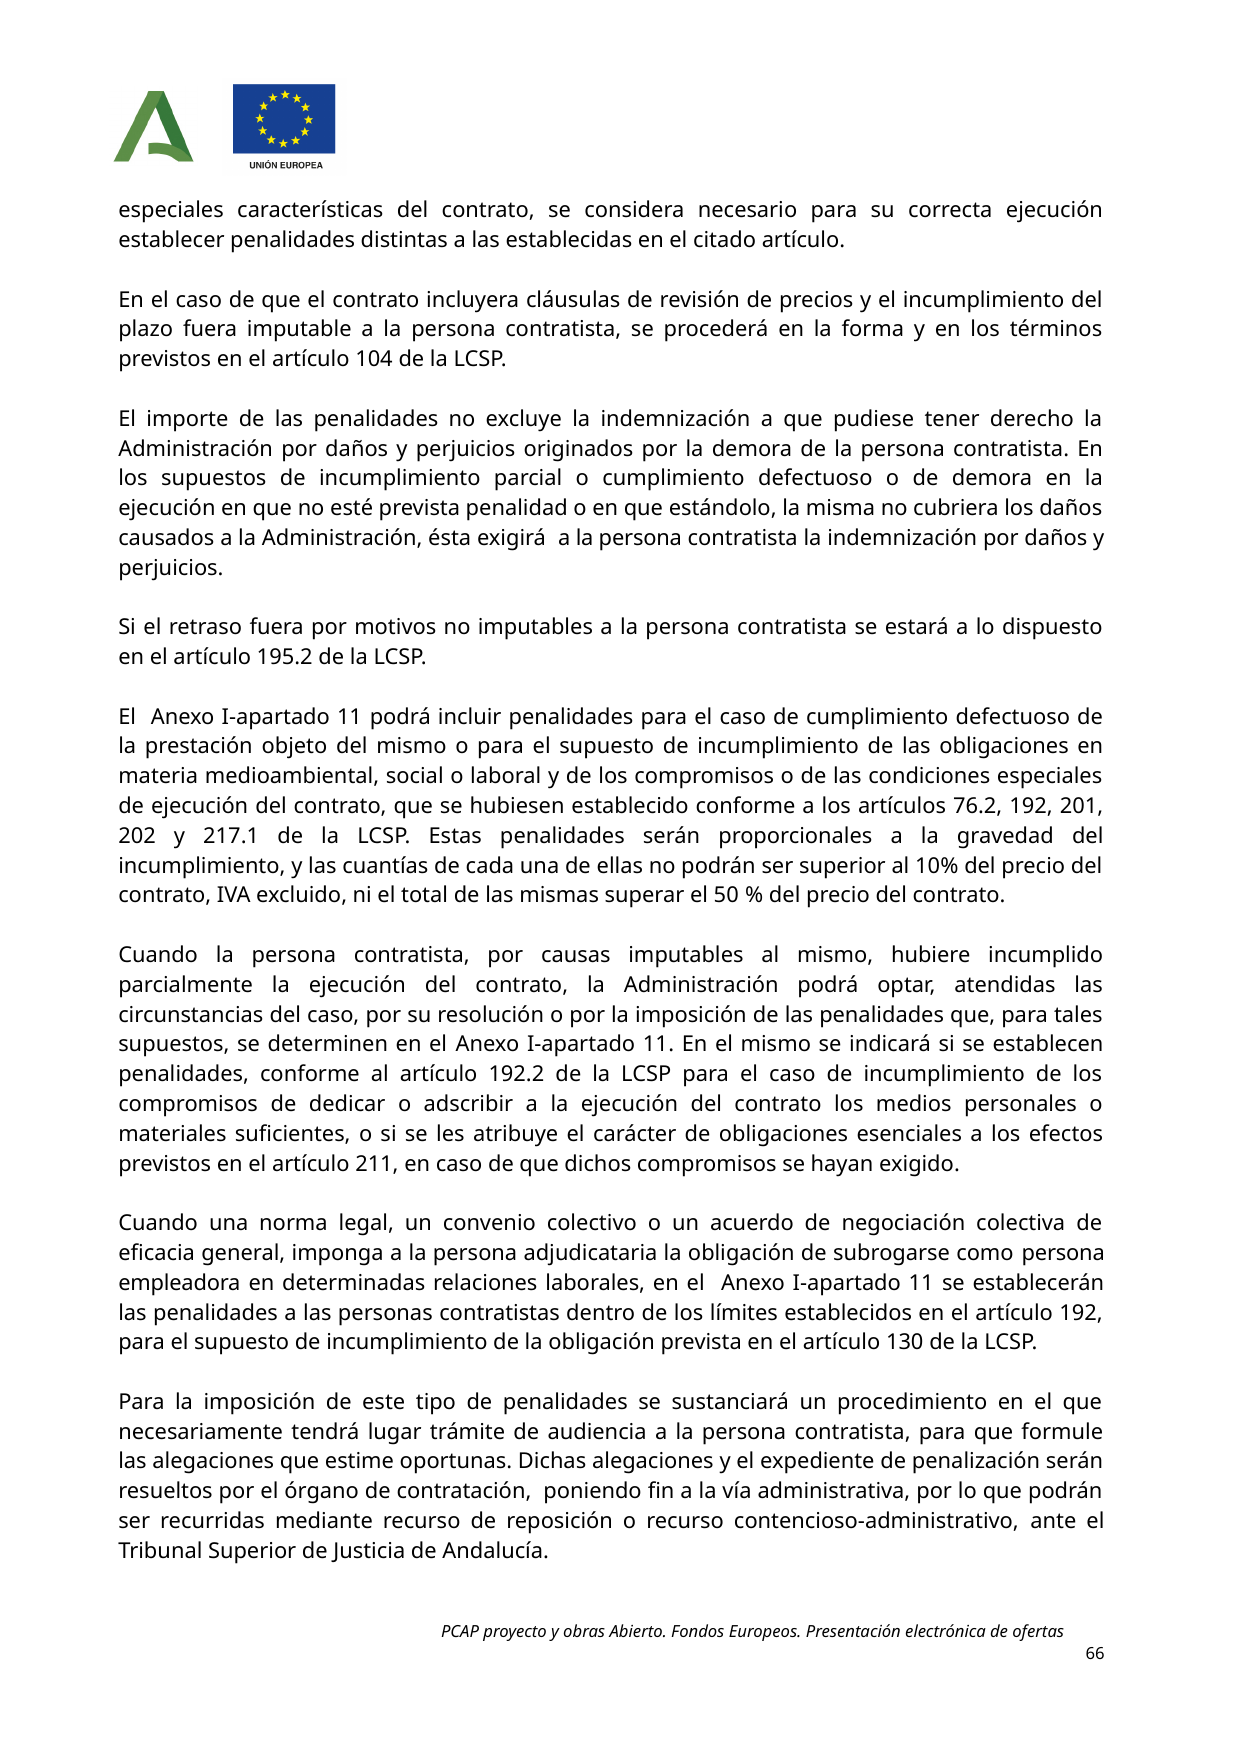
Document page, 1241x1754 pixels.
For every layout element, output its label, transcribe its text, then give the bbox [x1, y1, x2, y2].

text Cuando una norma legal, un convenio colectivo o un acuerdo de negociación colectiva de eficacia general, imponga a la persona adjudicataria la obligación de subrogarse como persona empleadora en determinadas relaciones laborales, en el Anexo I-apartado 11 se establecerán las penalidades a las personas contratistas dentro de los límites establecidos en el artículo 192, para el supuesto de incumplimiento de la obligación prevista en el artículo 130 de la LCSP. [118, 1207, 1104, 1356]
text El Anexo I-apartado 11 podrá incluir penalidades para el caso de cumplimiento defectuoso de la prestación objeto del mismo o para el supuesto de incumplimiento de las obligaciones en materia medioambiental, social o laboral y de los compromisos o de las condiciones especiales de ejecución del contrato, que se hubiesen establecido conforme a los artículos 76.2, 192, 201, 202 y 217.1 de la LCSP. Estas penalidades serán proporcionales a la gravedad del incumplimiento, y las cuantías de cada una de ellas no podrán ser superior al 10% del precio del contrato, IVA excluido, ni el total de las mismas superar el 50 % del precio del contrato. [118, 701, 1104, 909]
text El importe de las penalidades no excluye la indemnización a que pudiese tener derecho la Administración por daños y perjuicios originados por la demora de la persona contratista. En los supuestos de incumplimiento parcial o cumplimiento defectuoso o de demora en la ejecución en que no esté prevista penalidad o en que estándolo, la misma no cubriera los daños causados a la Administración, ésta exigirá a la persona contratista la indemnización por daños y perjuicios. [118, 403, 1104, 582]
text especiales características del contrato, se considera necesario para su correcta ejecución establecer penalidades distintas a las establecidas en el citado artículo. [118, 194, 1104, 254]
text Si el retraso fuera por motivos no imputables a la persona contratista se estará a lo dispuesto en el artículo 195.2 de la LCSP. [118, 611, 1104, 671]
text Cuando la persona contratista, por causas imputables al mismo, hubiere incumplido parcialmente la ejecución del contrato, la Administración podrá optar, atendidas las circunstancias del caso, por su resolución o por la imposición de las penalidades que, para tales supuestos, se determinen en el Anexo I-apartado 11. En el mismo se indicará si se establecen penalidades, conforme al artículo 192.2 de la LCSP para el caso de incumplimiento de los compromisos de dedicar o adscribir a la ejecución del contrato los medios personales o materiales suficientes, o si se les atribuye el carácter de obligaciones esenciales a los efectos previstos en el artículo 211, en caso de que dichos compromisos se hayan exigido. [118, 939, 1104, 1177]
text En el caso de que el contrato incluyera cláusulas de revisión de precios y el incumplimiento del plazo fuera imputable a la persona contratista, se procederá en la forma y en los términos previstos en el artículo 104 de la LCSP. [118, 284, 1104, 373]
text Para la imposición de este tipo de penalidades se sustanciará un procedimiento en el que necesariamente tendrá lugar trámite de audiencia a la persona contratista, para que formule las alegaciones que estime oportunas. Dichas alegaciones y el expediente de penalización serán resueltos por el órgano de contratación, poniendo fin a la vía administrativa, por lo que podrán ser recurridas mediante recurso de reposición o recurso contencioso-administrativo, ante el Tribunal Superior de Justicia de Andalucía. [118, 1386, 1104, 1565]
picture [109, 86, 198, 166]
picture [221, 78, 347, 176]
